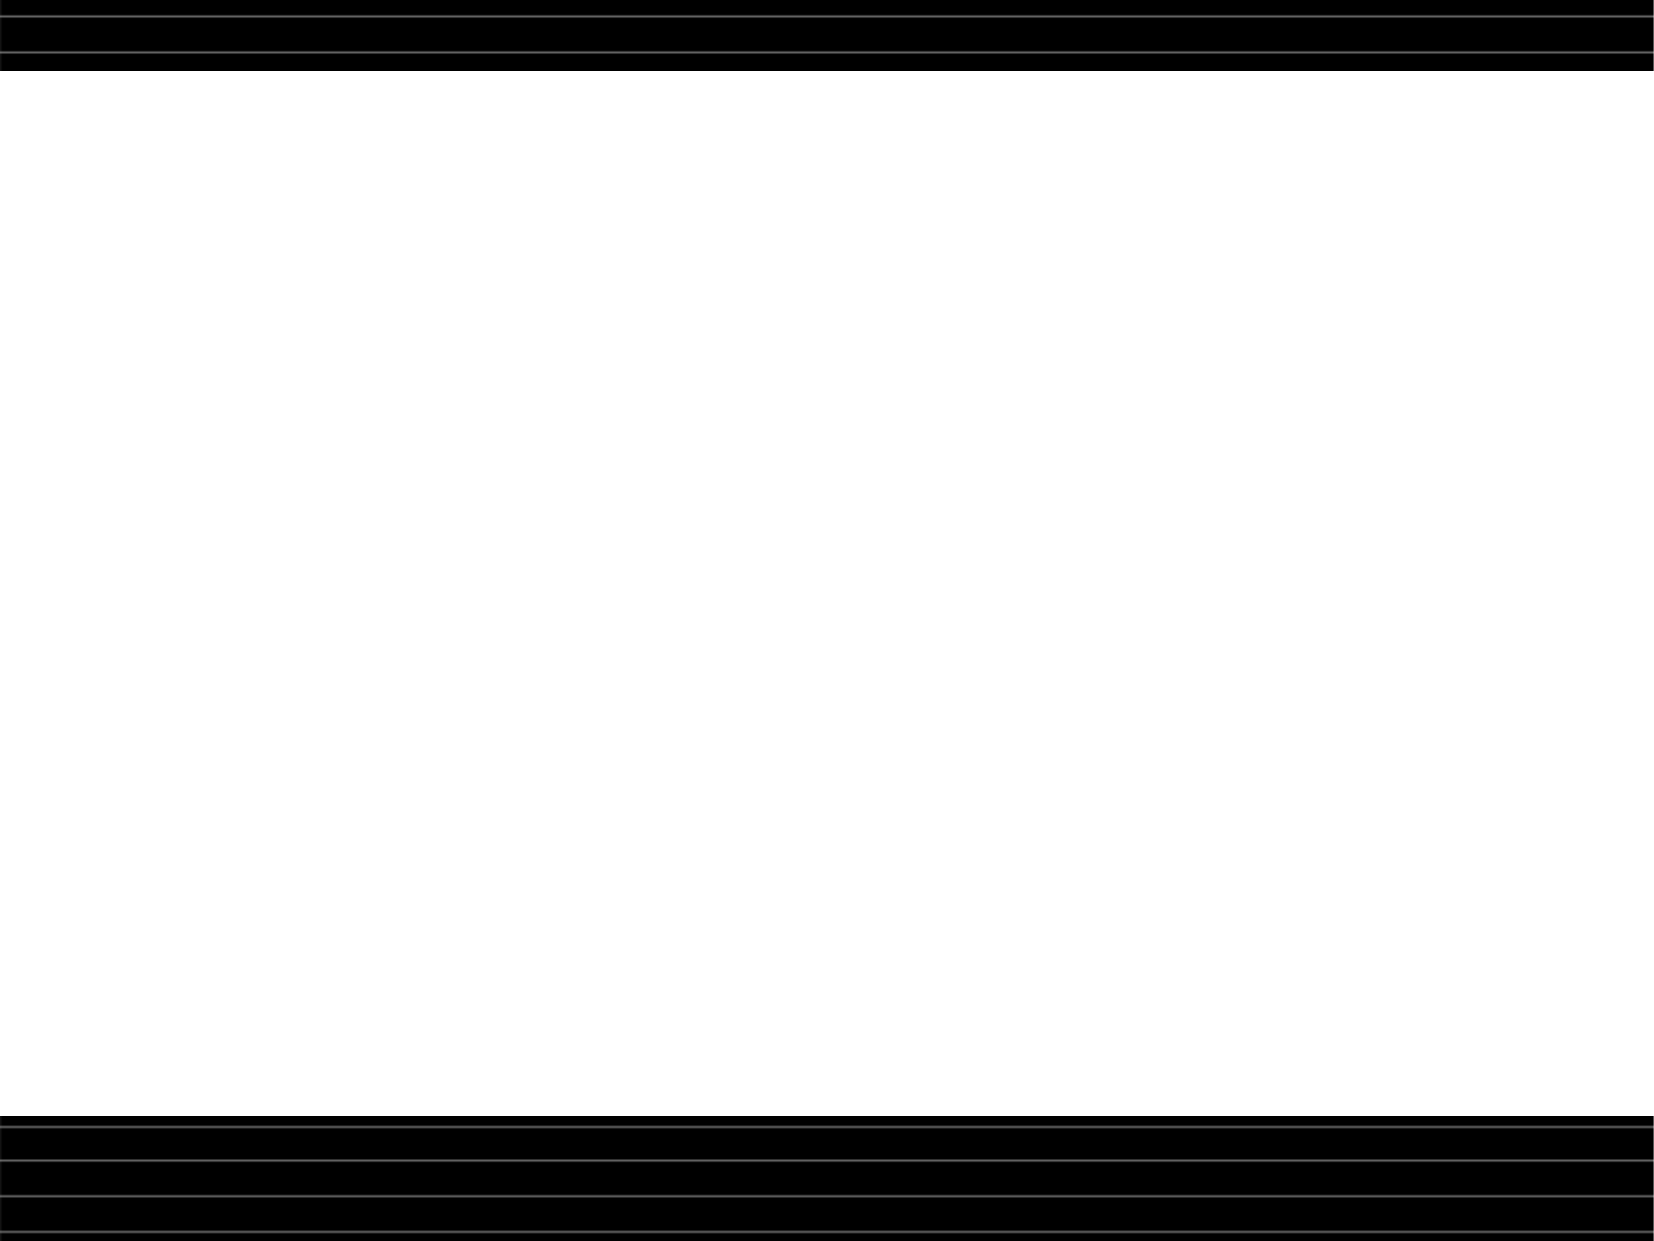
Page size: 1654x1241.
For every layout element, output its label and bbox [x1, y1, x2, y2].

picture [0, 1116, 1654, 1241]
picture [0, 0, 1654, 71]
